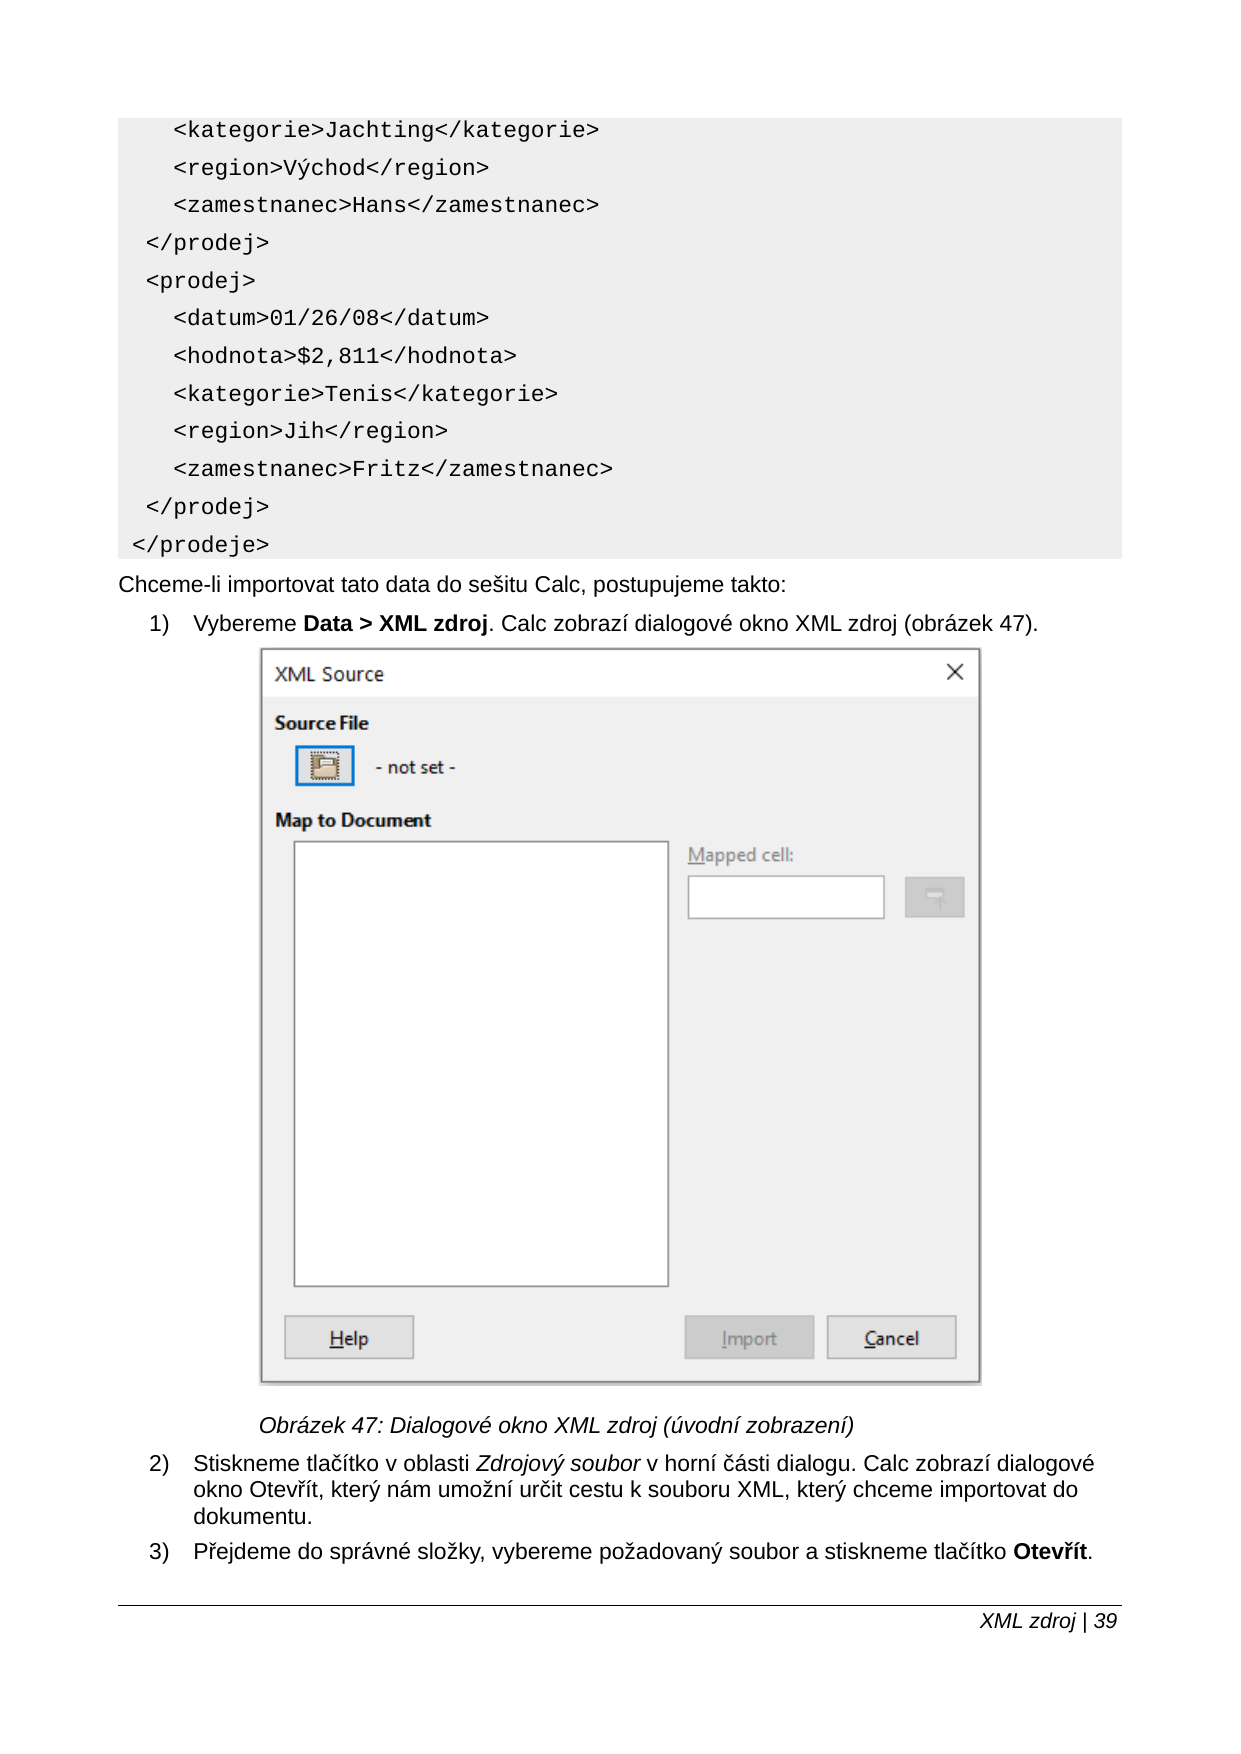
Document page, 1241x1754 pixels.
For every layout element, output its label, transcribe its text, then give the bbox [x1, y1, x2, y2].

list Vybereme Data > XML zdroj. Calc zobrazí dialogové okno XML zdroj (obrázek 47). [169, 609, 1122, 636]
text <datum>01/26/08</datum> [118, 307, 1122, 333]
text <zamestnanec>Hans</zamestnanec> [118, 193, 1122, 219]
text <region>Jih</region> [118, 420, 1122, 446]
text <prodej> [118, 269, 1122, 295]
list Přejdeme do správné složky, vybereme požadovaný soubor a stiskneme tlačítko Otevřít. [169, 1538, 1122, 1564]
text <region>Východ</region> [118, 156, 1122, 182]
text <zamestnanec>Fritz</zamestnanec> [118, 457, 1122, 483]
text </prodej> [118, 495, 1122, 521]
text <hodnota>$2,811</hodnota> [118, 344, 1122, 370]
text Obrázek 47: Dialogové okno XML zdroj (úvodní zobrazení) [258, 1386, 982, 1438]
text </prodeje> [118, 533, 1122, 559]
text <kategorie>Jachting</kategorie> [118, 118, 1122, 144]
text Chceme-li importovat tato data do sešitu Calc, postupujeme takto: [118, 571, 1122, 597]
list Stiskneme tlačítko v oblasti Zdrojový soubor v horní části dialogu. Calc zobrazí dialogové okno Otevřít, který nám umožní určit cestu k souboru XML, který chceme importovat do dokumentu. [169, 1450, 1122, 1529]
text <kategorie>Tenis</kategorie> [118, 382, 1122, 408]
picture [258, 647, 982, 1386]
text </prodej> [118, 231, 1122, 257]
